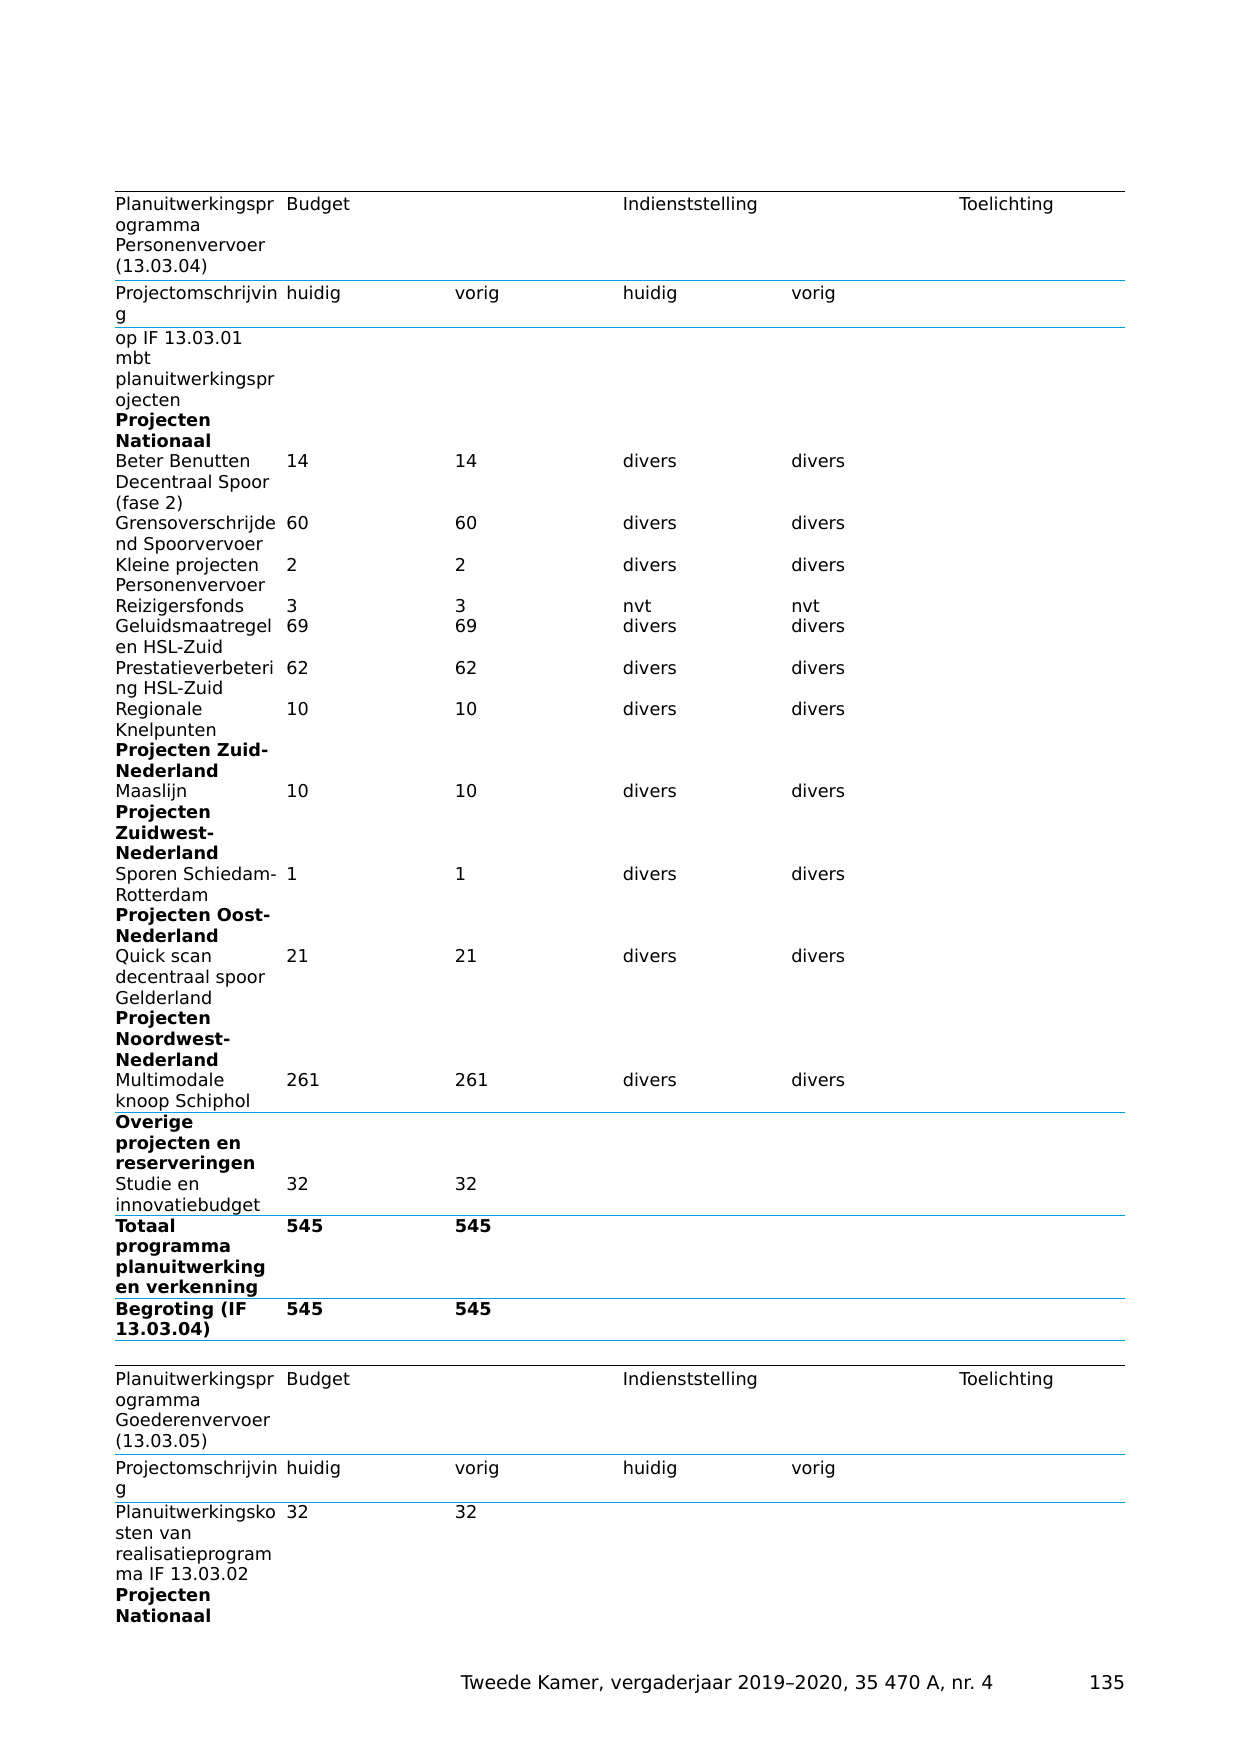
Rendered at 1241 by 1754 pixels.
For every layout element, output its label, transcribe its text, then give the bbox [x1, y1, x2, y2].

table_cell [283, 410, 452, 451]
table_cell 62 [452, 658, 620, 699]
table_cell 21 [283, 946, 452, 1008]
table_cell [956, 616, 1125, 658]
table_cell 32 [283, 1174, 452, 1215]
table_cell [620, 905, 788, 946]
table_cell 62 [283, 658, 452, 699]
table_cell [956, 1008, 1125, 1070]
table_cell divers [620, 555, 788, 596]
table_cell 10 [283, 781, 452, 802]
table_cell 1 [452, 864, 620, 905]
table_cell [956, 1174, 1125, 1215]
table_cell 32 [283, 1503, 452, 1585]
table_cell 69 [283, 616, 452, 658]
table_cell divers [620, 658, 788, 699]
table_cell Studie en innovatiebudget [115, 1174, 283, 1215]
table_cell divers [620, 1070, 788, 1111]
table_header Planuitwerkingsprogramma Personenvervoer (13.03.04) [115, 192, 283, 279]
table_cell Maaslijn [115, 781, 283, 802]
table_header Toelichting [956, 192, 1125, 279]
table_cell [620, 1174, 788, 1215]
table_cell divers [620, 699, 788, 740]
table_cell [283, 802, 452, 864]
table_cell vorig [452, 1455, 620, 1502]
table_cell [956, 328, 1125, 410]
table_header Toelichting [956, 1366, 1125, 1454]
table_cell [788, 740, 956, 781]
table_cell op IF 13.03.01 mbt planuitwerkingsprojecten [115, 328, 283, 410]
table_cell divers [788, 946, 956, 1008]
table_cell 32 [452, 1503, 620, 1585]
table_cell [452, 905, 620, 946]
table_cell [452, 802, 620, 864]
table_cell [788, 1113, 956, 1174]
table_cell [788, 410, 956, 451]
table_cell [620, 1216, 788, 1298]
table_cell [452, 1008, 620, 1070]
table_cell [620, 1008, 788, 1070]
table_cell [956, 740, 1125, 781]
table_cell [283, 1008, 452, 1070]
table_cell 10 [452, 781, 620, 802]
table_cell [956, 513, 1125, 554]
table_cell 545 [452, 1299, 620, 1340]
table_cell [620, 1113, 788, 1174]
table_cell Projecten Oost-Nederland [115, 905, 283, 946]
table_cell huidig [283, 1455, 452, 1502]
table_cell divers [620, 864, 788, 905]
table_cell [956, 1455, 1125, 1502]
table_cell divers [788, 616, 956, 658]
table_cell [452, 410, 620, 451]
table_cell [452, 740, 620, 781]
table_cell Kleine projecten Personenvervoer [115, 555, 283, 596]
table_cell Projectomschrijving [115, 281, 283, 327]
table_cell [452, 328, 620, 410]
table_cell [452, 1585, 620, 1626]
table_cell [788, 1008, 956, 1070]
table_cell vorig [788, 1455, 956, 1502]
table_cell Grensoverschrijdend Spoorvervoer [115, 513, 283, 554]
table_cell [620, 740, 788, 781]
table_cell [620, 410, 788, 451]
table_cell Regionale Knelpunten [115, 699, 283, 740]
table_cell nvt [788, 596, 956, 616]
table_cell [956, 946, 1125, 1008]
table_cell [956, 555, 1125, 596]
table_cell [788, 1216, 956, 1298]
table_cell divers [788, 513, 956, 554]
table_cell divers [620, 946, 788, 1008]
table_cell [788, 1174, 956, 1215]
table_cell Reizigersfonds [115, 596, 283, 616]
table_cell [956, 781, 1125, 802]
table_cell 545 [283, 1216, 452, 1298]
table_cell 2 [452, 555, 620, 596]
table_cell [956, 596, 1125, 616]
table_cell Prestatieverbetering HSL-Zuid [115, 658, 283, 699]
table_cell Totaal programma planuitwerking en verkenning [115, 1216, 283, 1298]
table_cell divers [620, 451, 788, 513]
table_cell Overige projecten en reserveringen [115, 1113, 283, 1174]
table_cell [283, 1585, 452, 1626]
table_cell [620, 328, 788, 410]
table_cell [956, 802, 1125, 864]
table_cell [956, 451, 1125, 513]
table_cell Projecten Nationaal [115, 410, 283, 451]
table_cell [620, 1585, 788, 1626]
table_cell [956, 658, 1125, 699]
table_cell Sporen Schiedam-Rotterdam [115, 864, 283, 905]
table_cell divers [788, 1070, 956, 1111]
table_header Budget [283, 192, 620, 279]
table_cell 261 [452, 1070, 620, 1111]
table_cell divers [620, 616, 788, 658]
table_header Indienststelling [620, 1366, 956, 1454]
table_cell 14 [452, 451, 620, 513]
table_cell nvt [620, 596, 788, 616]
table_cell 60 [452, 513, 620, 554]
table_cell [283, 328, 452, 410]
table_cell divers [620, 513, 788, 554]
table_header Budget [283, 1366, 620, 1454]
table_cell [788, 905, 956, 946]
table_cell vorig [788, 281, 956, 327]
table_cell 1 [283, 864, 452, 905]
table_cell huidig [620, 1455, 788, 1502]
table_cell [452, 1113, 620, 1174]
table_cell huidig [620, 281, 788, 327]
table_cell [956, 1216, 1125, 1298]
table_cell [956, 1113, 1125, 1174]
table_cell [788, 328, 956, 410]
table_cell Planuitwerkingskosten van realisatieprogramma IF 13.03.02 [115, 1503, 283, 1585]
table_cell 14 [283, 451, 452, 513]
table_cell [956, 1503, 1125, 1585]
table_cell 69 [452, 616, 620, 658]
table_cell [620, 1503, 788, 1585]
table_cell [956, 281, 1125, 327]
table_cell [956, 1299, 1125, 1340]
table_cell divers [788, 451, 956, 513]
table_cell Projecten Zuidwest-Nederland [115, 802, 283, 864]
table_cell [956, 1585, 1125, 1626]
table_cell [283, 1113, 452, 1174]
table_cell Beter Benutten Decentraal Spoor (fase 2) [115, 451, 283, 513]
table_cell [956, 864, 1125, 905]
table_cell divers [788, 699, 956, 740]
table_cell vorig [452, 281, 620, 327]
table_cell divers [788, 555, 956, 596]
table_cell [620, 1299, 788, 1340]
table_cell huidig [283, 281, 452, 327]
table_cell 3 [283, 596, 452, 616]
table_cell Projecten Zuid-Nederland [115, 740, 283, 781]
table_cell [283, 740, 452, 781]
table_cell [788, 1503, 956, 1585]
table_cell [956, 905, 1125, 946]
table_header Planuitwerkingsprogramma Goederenvervoer (13.03.05) [115, 1366, 283, 1454]
table_cell divers [788, 658, 956, 699]
table_cell Quick scan decentraal spoor Gelderland [115, 946, 283, 1008]
table_cell divers [788, 781, 956, 802]
table_cell [956, 1070, 1125, 1111]
table_cell [788, 802, 956, 864]
table_cell 545 [452, 1216, 620, 1298]
table_cell 32 [452, 1174, 620, 1215]
table_cell 10 [283, 699, 452, 740]
table_cell 10 [452, 699, 620, 740]
table_cell Projecten Noordwest-Nederland [115, 1008, 283, 1070]
table_cell Projecten Nationaal [115, 1585, 283, 1626]
table_cell [956, 699, 1125, 740]
table_cell Geluidsmaatregelen HSL-Zuid [115, 616, 283, 658]
table_cell [283, 905, 452, 946]
table_cell 2 [283, 555, 452, 596]
table_header Indienststelling [620, 192, 956, 279]
table_cell 60 [283, 513, 452, 554]
table_cell Projectomschrijving [115, 1455, 283, 1502]
table_cell [956, 410, 1125, 451]
table_cell [788, 1585, 956, 1626]
table_cell 21 [452, 946, 620, 1008]
table_cell 3 [452, 596, 620, 616]
table_cell 545 [283, 1299, 452, 1340]
table_cell divers [788, 864, 956, 905]
table_cell Begroting (IF 13.03.04) [115, 1299, 283, 1340]
table_cell [788, 1299, 956, 1340]
table_cell 261 [283, 1070, 452, 1111]
table_cell divers [620, 781, 788, 802]
table_cell Multimodale knoop Schiphol [115, 1070, 283, 1111]
table_cell [620, 802, 788, 864]
